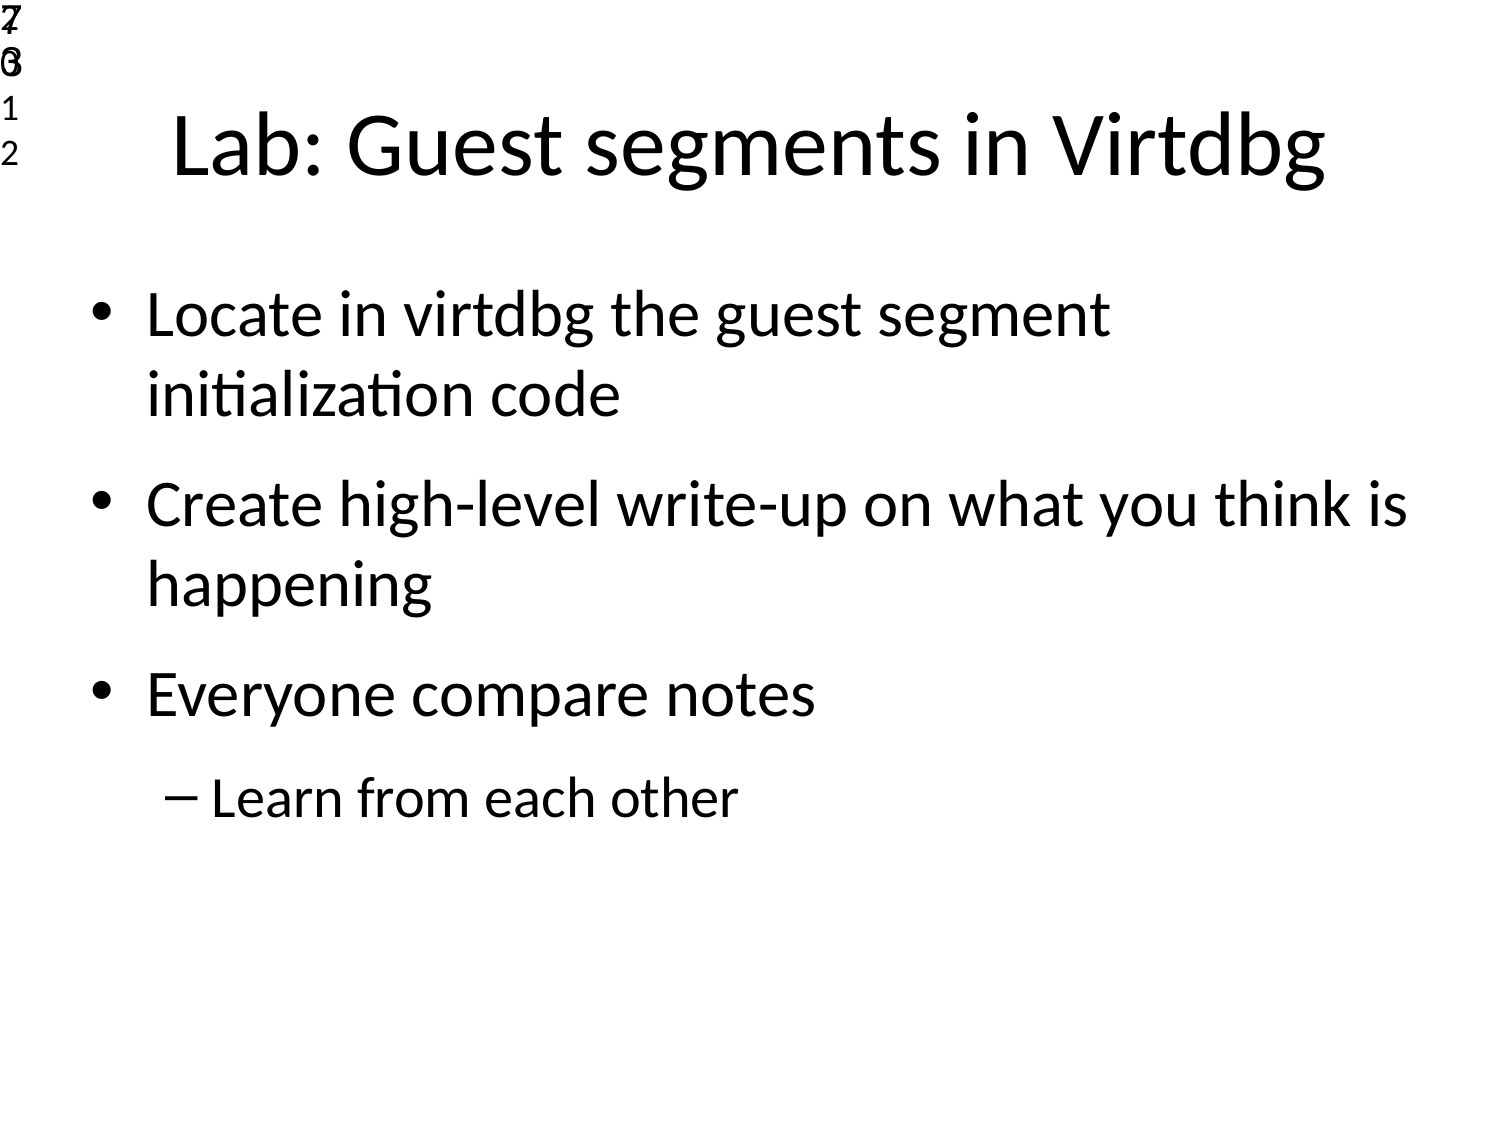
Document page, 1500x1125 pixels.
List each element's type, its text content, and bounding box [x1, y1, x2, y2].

title Lab: Guest segments in Virtdbg [75, 45, 1425, 233]
list Locate in virtdbg the guest segment initialization code Create high-level write-up on what you think is happening Everyone compare notes Learn from each other [75, 262, 1425, 1005]
